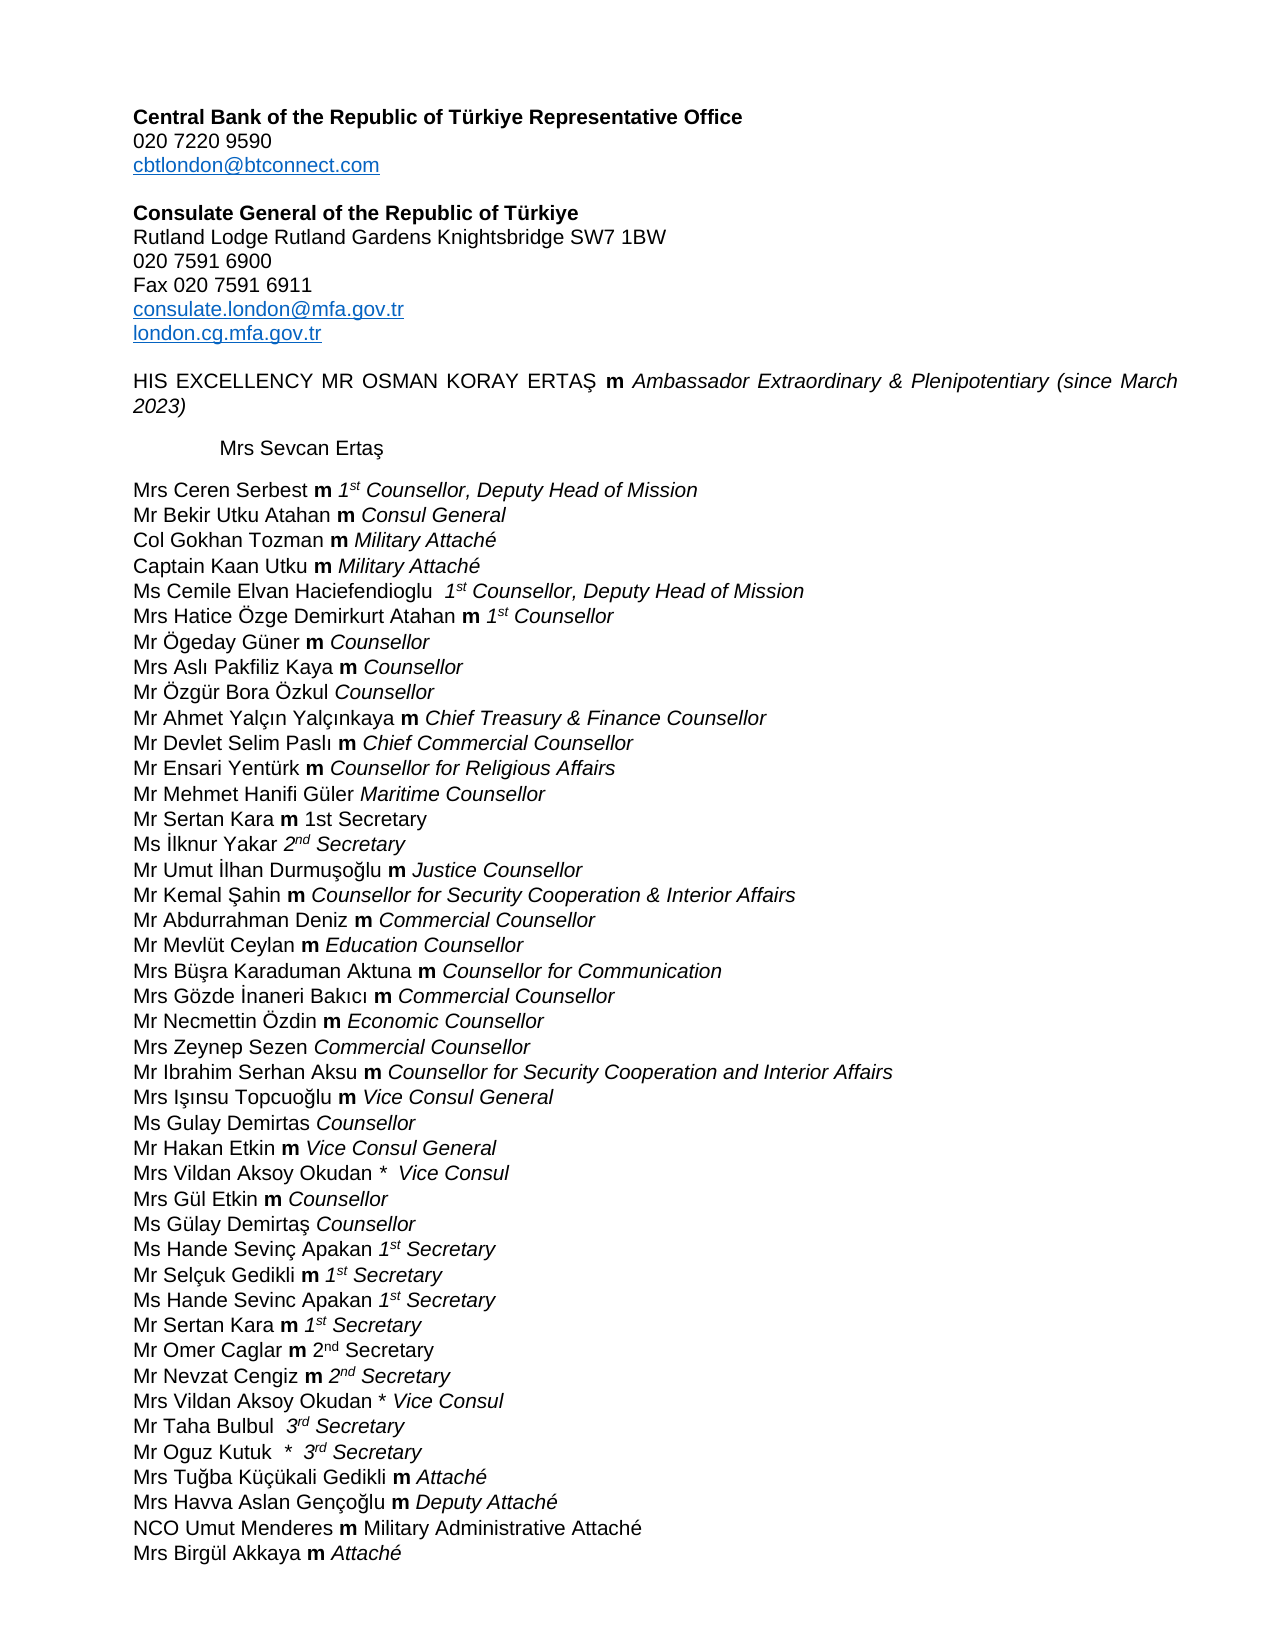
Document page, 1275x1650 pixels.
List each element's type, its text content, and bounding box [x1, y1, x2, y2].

text consulate.london@mfa.gov.tr [133, 297, 1181, 321]
text Mrs Ceren Serbest m 1st Counsellor, Deputy Head of Mission [133, 478, 1181, 502]
text Mr Abdurrahman Deniz m Commercial Counsellor [133, 908, 1181, 932]
text Mr Mehmet Hanifi Güler Maritime Counsellor [133, 781, 1181, 805]
text Mr Selçuk Gedikli m 1st Secretary [133, 1262, 1181, 1286]
text cbtlondon@btconnect.com [133, 153, 1181, 177]
text Mrs Sevcan Ertaş [133, 436, 1181, 460]
text Mr Taha Bulbul 3rd Secretary [133, 1414, 1181, 1438]
text Mr Sertan Kara m 1st Secretary [133, 807, 1181, 831]
text Col Gokhan Tozman m Military Attaché [133, 528, 1181, 552]
text 020 7220 9590 [133, 129, 1181, 153]
text Mrs Işınsu Topcuoğlu m Vice Consul General [133, 1085, 1181, 1109]
text Mrs Zeynep Sezen Commercial Counsellor [133, 1034, 1181, 1058]
text Mr Mevlüt Ceylan m Education Counsellor [133, 933, 1181, 957]
text Mrs Gözde İnaneri Bakıcı m Commercial Counsellor [133, 984, 1181, 1008]
text Mrs Birgül Akkaya m Attaché [133, 1541, 1181, 1565]
text Ms Hande Sevinç Apakan 1st Secretary [133, 1237, 1181, 1261]
text Mrs Havva Aslan Gençoğlu m Deputy Attaché [133, 1490, 1181, 1514]
text Mr Ibrahim Serhan Aksu m Counsellor for Security Cooperation and Interior Affairs [133, 1060, 1181, 1084]
text Mr Oguz Kutuk * 3rd Secretary [133, 1439, 1181, 1463]
text Mrs Vildan Aksoy Okudan * Vice Consul [133, 1161, 1181, 1185]
text Ms Gulay Demirtas Counsellor [133, 1111, 1181, 1134]
text Ms Cemile Elvan Haciefendioglu 1st Counsellor, Deputy Head of Mission [133, 579, 1181, 603]
text Central Bank of the Republic of Türkiye Representative Office [133, 105, 1181, 129]
text Ms Gülay Demirtaş Counsellor [133, 1212, 1181, 1236]
text Mrs Tuğba Küçükali Gedikli m Attaché [133, 1465, 1181, 1489]
text Mr Kemal Şahin m Counsellor for Security Cooperation & Interior Affairs [133, 883, 1181, 907]
text NCO Umut Menderes m Military Administrative Attaché [133, 1516, 1181, 1539]
text Mr Hakan Etkin m Vice Consul General [133, 1136, 1181, 1160]
text Mr Necmettin Özdin m Economic Counsellor [133, 1009, 1181, 1033]
text Mr Ögeday Güner m Counsellor [133, 629, 1181, 653]
text london.cg.mfa.gov.tr [133, 321, 1181, 344]
text Captain Kaan Utku m Military Attaché [133, 554, 1181, 578]
text Mr Omer Caglar m 2nd Secretary [133, 1338, 1181, 1362]
text Mrs Aslı Pakfiliz Kaya m Counsellor [133, 655, 1181, 679]
text Mr Ensari Yentürk m Counsellor for Religious Affairs [133, 756, 1181, 780]
text Rutland Lodge Rutland Gardens Knightsbridge SW7 1BW [133, 225, 1181, 249]
text His Excellency Mr OSMAN KORAY ERTAŞ m Ambassador Extraordinary & Plenipotentiary (since March 2023) [133, 368, 1181, 418]
text Mr Umut İlhan Durmuşoğlu m Justice Counsellor [133, 857, 1181, 881]
text Mr Nevzat Cengiz m 2nd Secretary [133, 1364, 1181, 1388]
text Mrs Büşra Karaduman Aktuna m Counsellor for Communication [133, 959, 1181, 983]
text Mrs Hatice Özge Demirkurt Atahan m 1st Counsellor [133, 604, 1181, 628]
text Mr Bekir Utku Atahan m Consul General [133, 503, 1181, 527]
text Mr Devlet Selim Paslı m Chief Commercial Counsellor [133, 731, 1181, 755]
text Mr Ahmet Yalçın Yalçınkaya m Chief Treasury & Finance Counsellor [133, 706, 1181, 729]
text Ms Hande Sevinc Apakan 1st Secretary [133, 1288, 1181, 1312]
text Consulate General of the Republic of Türkiye [133, 201, 1181, 225]
text Mrs Vildan Aksoy Okudan * Vice Consul [133, 1389, 1181, 1413]
text Ms İlknur Yakar 2nd Secretary [133, 832, 1181, 856]
text Mr Özgür Bora Özkul Counsellor [133, 680, 1181, 704]
text Fax 020 7591 6911 [133, 273, 1181, 297]
text Mr Sertan Kara m 1st Secretary [133, 1313, 1181, 1337]
text Mrs Gül Etkin m Counsellor [133, 1186, 1181, 1210]
text 020 7591 6900 [133, 249, 1181, 273]
